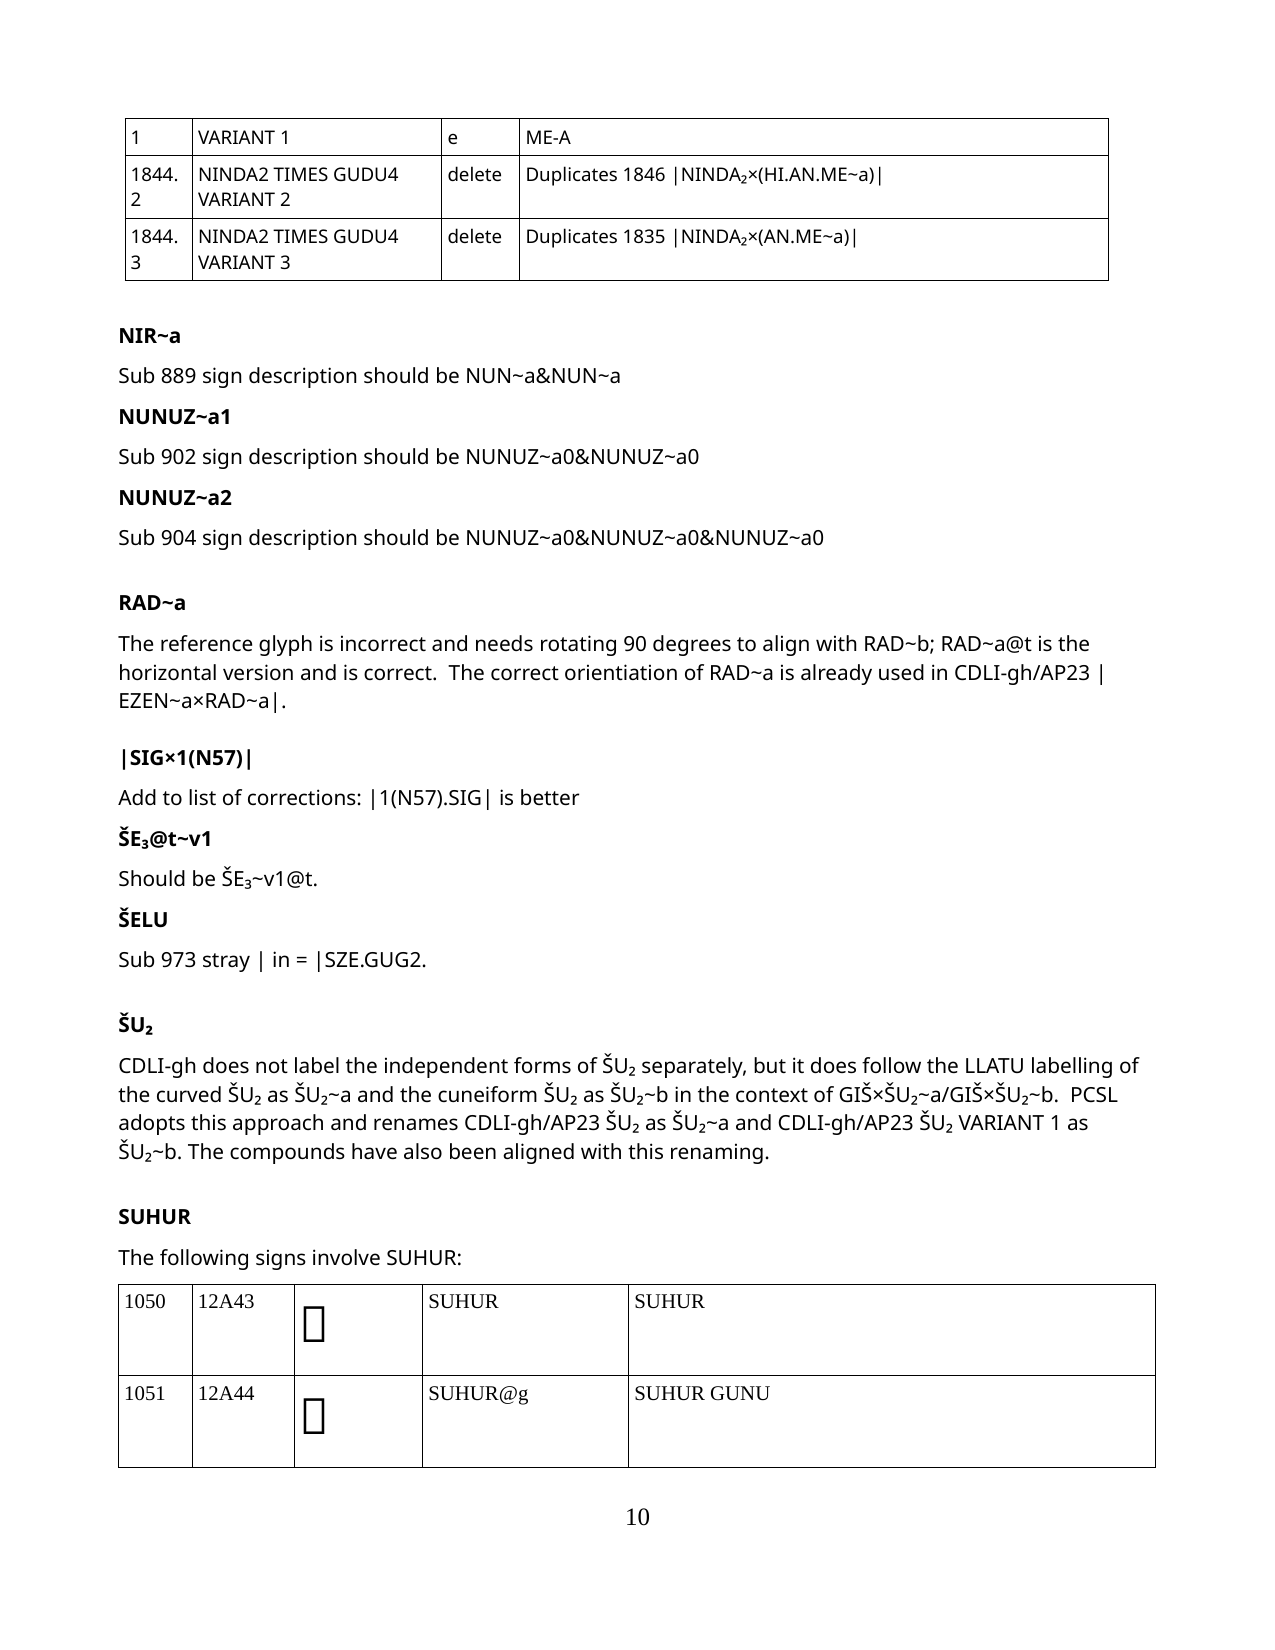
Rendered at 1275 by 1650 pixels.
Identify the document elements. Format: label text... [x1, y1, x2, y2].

table_cell Duplicates 1846 |NINDA₂×(HI.AN.ME~a)| [520, 156, 1108, 218]
text |SIG×1(N57)| [118, 743, 1157, 772]
table_cell delete [442, 219, 519, 280]
text Sub 902 sign description should be NUNUZ~a0&NUNUZ~a0 [118, 442, 1157, 471]
table_cell SUHUR@g [423, 1376, 628, 1467]
table_header 12A43 [193, 1285, 294, 1375]
text NUNUZ~a2 [118, 483, 1157, 511]
table_cell VARIANT 1 [193, 119, 441, 155]
text NIR~a [118, 321, 1157, 349]
text ŠELU [118, 905, 1157, 933]
text CDLI-gh does not label the independent forms of ŠU₂ separately, but it does follow the LLATU labelling of the curved ŠU₂ as ŠU₂~a and the cuneiform ŠU₂ as ŠU₂~b in the context of GIŠ×ŠU₂~a/GIŠ×ŠU₂~b. PCSL adopts this approach and renames CDLI-gh/AP23 ŠU₂ as ŠU₂~a and CDLI-gh/AP23 ŠU₂ VARIANT 1 as ŠU₂~b. The compounds have also been aligned with this renaming. [118, 1052, 1157, 1165]
table_cell SUHUR GUNU [629, 1376, 1155, 1467]
text Sub 973 stray | in = |SZE.GUG2. [118, 945, 1157, 974]
subtitle ŠU₂ [118, 1011, 1157, 1039]
table_cell 1 [126, 119, 192, 155]
table_cell 12A44 [193, 1376, 294, 1467]
text Add to list of corrections: |1(N57).SIG| is better [118, 783, 1157, 812]
text NUNUZ~a1 [118, 402, 1157, 430]
table_cell e [442, 119, 519, 155]
table_cell 1844.3 [126, 219, 192, 280]
subtitle RAD~a [118, 588, 1157, 617]
text ŠE₃@t~v1 [118, 824, 1157, 852]
table_header SUHUR [629, 1285, 1155, 1375]
table_cell delete [442, 156, 519, 218]
text The following signs involve SUHUR: [118, 1243, 1157, 1272]
subtitle SUHUR [118, 1202, 1157, 1231]
table_header 1050 [119, 1285, 192, 1375]
table_cell NINDA2 TIMES GUDU4 VARIANT 3 [193, 219, 441, 280]
table_cell NINDA2 TIMES GUDU4 VARIANT 2 [193, 156, 441, 218]
table_cell 1051 [119, 1376, 192, 1467]
table_cell 1844.2 [126, 156, 192, 218]
table_header 𒩃 [295, 1285, 422, 1375]
table_cell 𒩄 [295, 1376, 422, 1467]
text The reference glyph is incorrect and needs rotating 90 degrees to align with RAD~b; RAD~a@t is the horizontal version and is correct. The correct orientiation of RAD~a is already used in CDLI-gh/AP23 |EZEN~a×RAD~a|. [118, 629, 1157, 715]
table_header SUHUR [423, 1285, 628, 1375]
text Should be ŠE₃~v1@t. [118, 864, 1157, 893]
table_cell ME-A [520, 119, 1108, 155]
text Sub 889 sign description should be NUN~a&NUN~a [118, 361, 1157, 390]
text Sub 904 sign description should be NUNUZ~a0&NUNUZ~a0&NUNUZ~a0 [118, 523, 1157, 551]
table_cell Duplicates 1835 |NINDA₂×(AN.ME~a)| [520, 219, 1108, 280]
